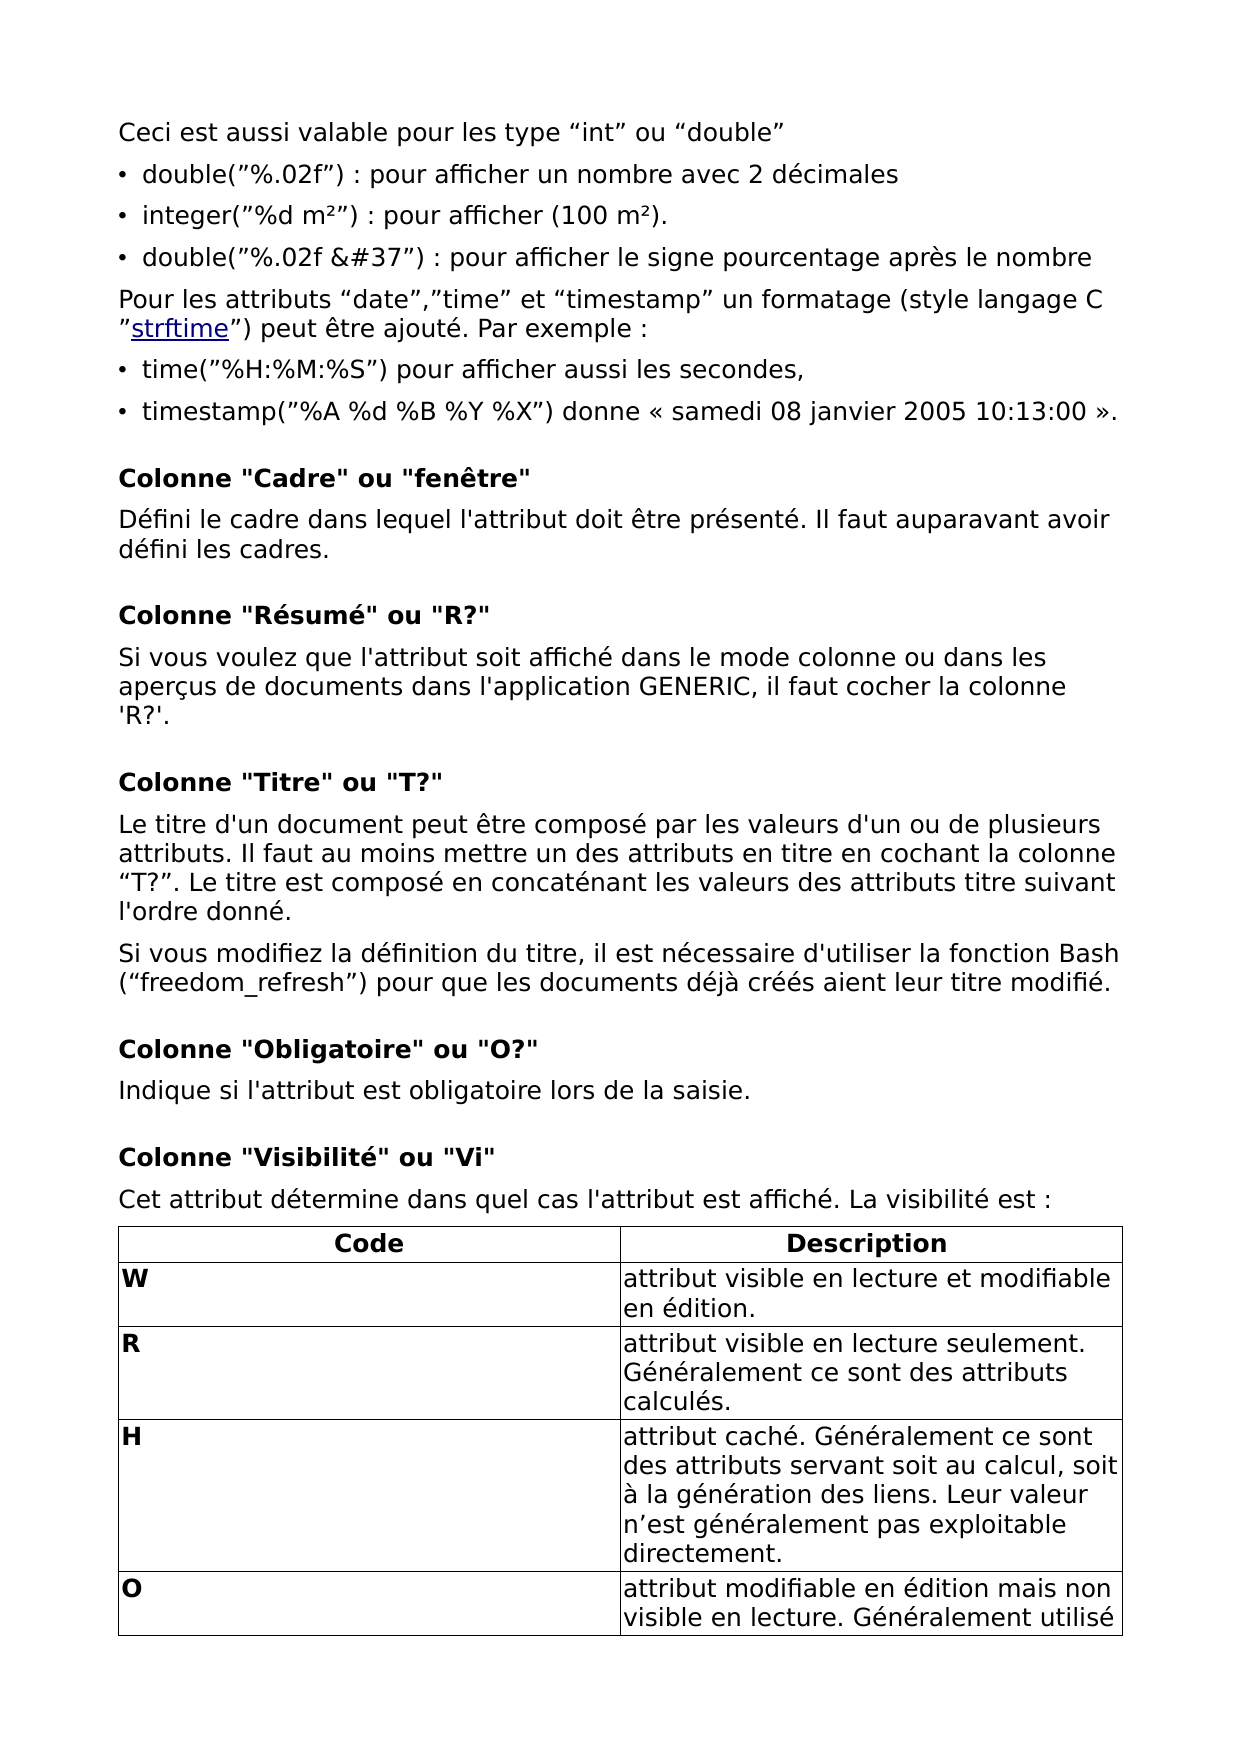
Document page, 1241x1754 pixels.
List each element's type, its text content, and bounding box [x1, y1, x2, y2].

table_cell attribut visible en lecture seulement. Généralement ce sont des attributs calculés. [621, 1327, 1122, 1419]
subtitle Colonne "Résumé" ou "R?" [118, 601, 1122, 631]
list double(”%.02f &#37”) : pour afficher le signe pourcentage après le nombre [118, 243, 1122, 272]
subtitle Colonne "Titre" ou "T?" [118, 768, 1122, 797]
text Cet attribut détermine dans quel cas l'attribut est affiché. La visibilité est : [118, 1185, 1122, 1214]
text Défini le cadre dans lequel l'attribut doit être présenté. Il faut auparavant avoir défini les cadres. [118, 506, 1122, 564]
table_header Code [119, 1227, 620, 1262]
list time(”%H:%M:%S”) pour afficher aussi les secondes, [118, 356, 1122, 385]
text Ceci est aussi valable pour les type “int” ou “double” [118, 118, 1122, 147]
table_cell H [119, 1420, 620, 1571]
table_header Description [621, 1227, 1122, 1262]
list double(”%.02f”) : pour afficher un nombre avec 2 décimales [118, 160, 1122, 189]
text Indique si l'attribut est obligatoire lors de la saisie. [118, 1076, 1122, 1106]
table_cell attribut modifiable en édition mais non visible en lecture. Généralement utilisé [621, 1572, 1122, 1635]
subtitle Colonne "Visibilité" ou "Vi" [118, 1143, 1122, 1172]
list integer(”%d m²”) : pour afficher (100 m²). [118, 201, 1122, 231]
text Pour les attributs “date”,”time” et “timestamp” un formatage (style langage C ”strftime”) peut être ajouté. Par exemple : [118, 285, 1122, 343]
table_cell O [119, 1572, 620, 1635]
table_cell R [119, 1327, 620, 1419]
table_cell W [119, 1263, 620, 1326]
text Si vous voulez que l'attribut soit affiché dans le mode colonne ou dans les aperçus de documents dans l'application GENERIC, il faut cocher la colonne 'R?'. [118, 643, 1122, 731]
table_cell attribut caché. Généralement ce sont des attributs servant soit au calcul, soit à la génération des liens. Leur valeur n’est généralement pas exploitable directement. [621, 1420, 1122, 1571]
list timestamp(”%A %d %B %Y %X”) donne « samedi 08 janvier 2005 10:13:00 ». [118, 397, 1122, 426]
subtitle Colonne "Obligatoire" ou "O?" [118, 1035, 1122, 1064]
subtitle Colonne "Cadre" ou "fenêtre" [118, 464, 1122, 493]
table_cell attribut visible en lecture et modifiable en édition. [621, 1263, 1122, 1326]
text Le titre d'un document peut être composé par les valeurs d'un ou de plusieurs attributs. Il faut au moins mettre un des attributs en titre en cochant la colonne “T?”. Le titre est composé en concaténant les valeurs des attributs titre suivant l'ordre donné. [118, 810, 1122, 926]
text Si vous modifiez la définition du titre, il est nécessaire d'utiliser la fonction Bash (“freedom_refresh”) pour que les documents déjà créés aient leur titre modifié. [118, 939, 1122, 997]
